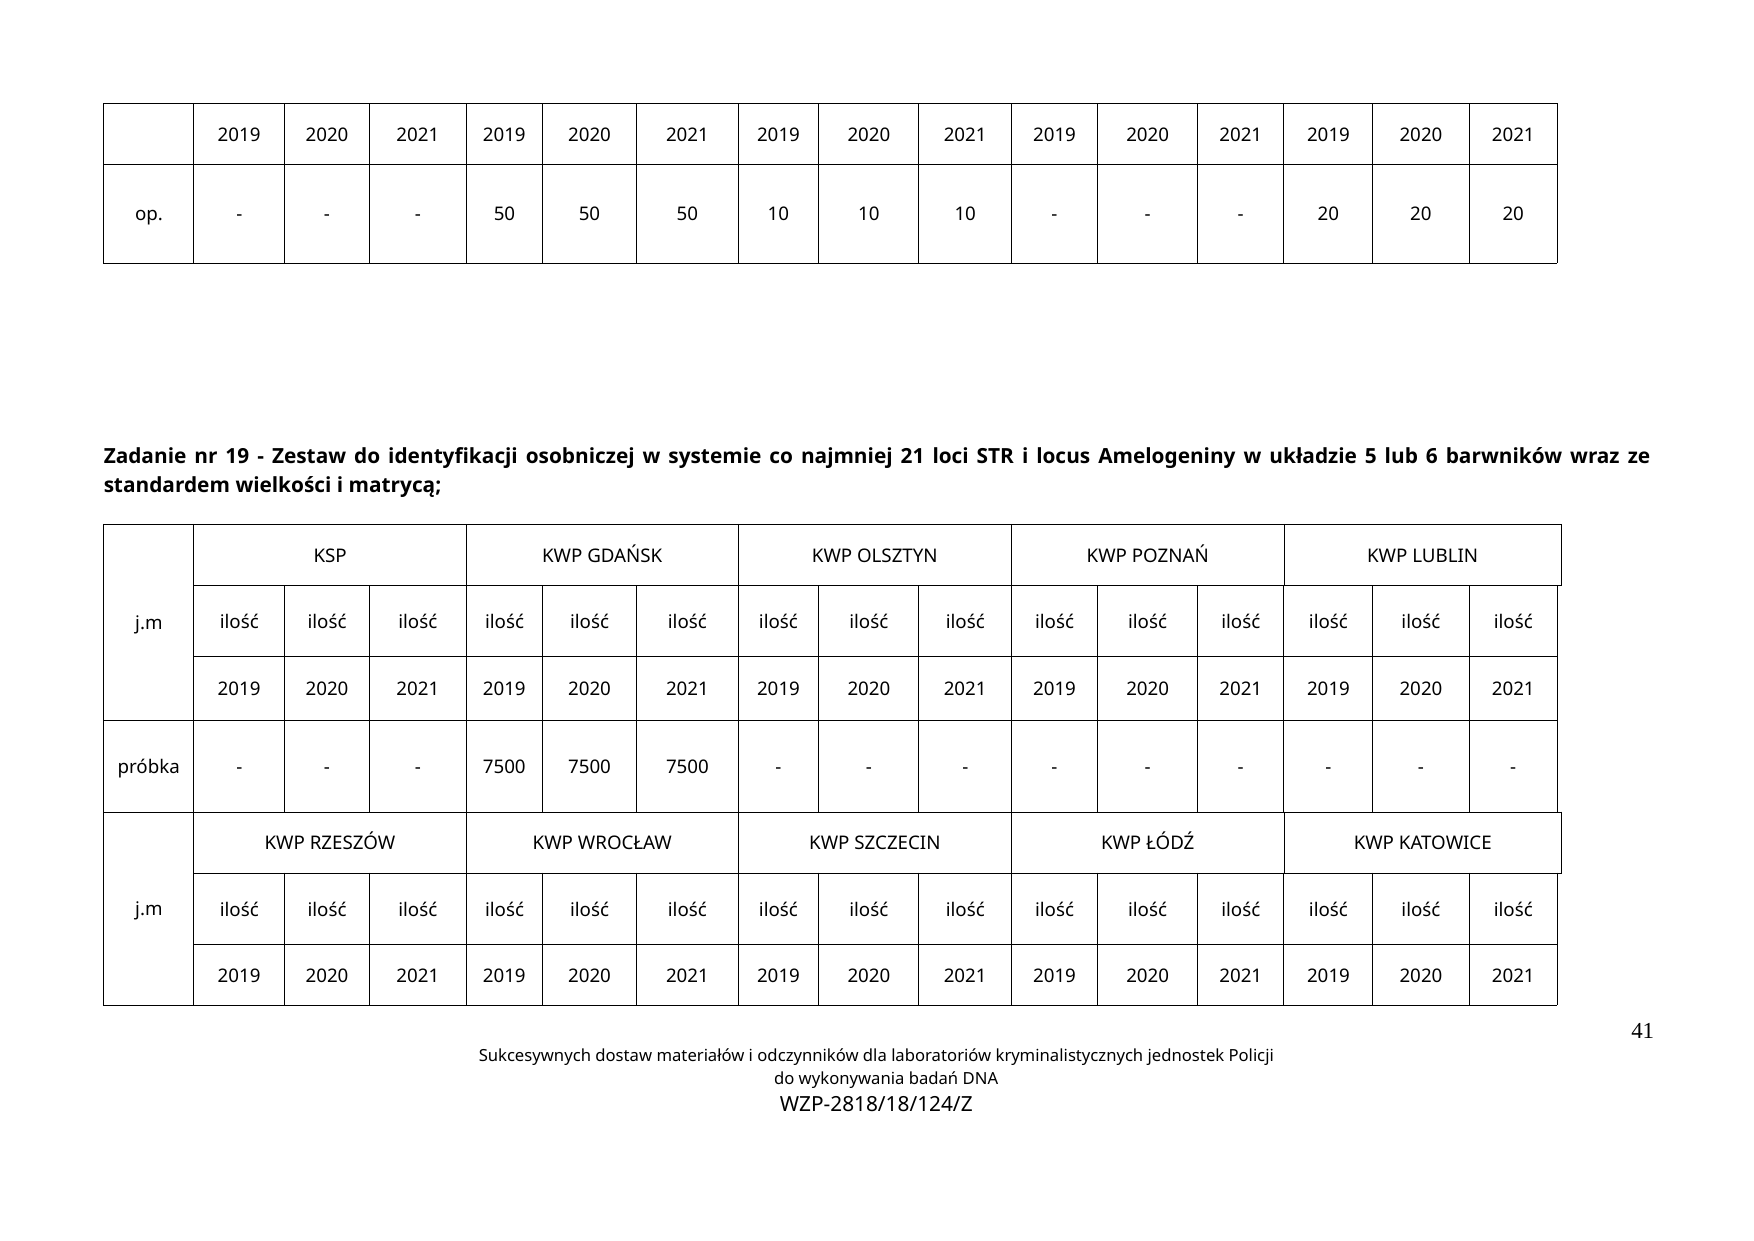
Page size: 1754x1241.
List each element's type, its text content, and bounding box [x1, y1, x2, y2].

table_header j.m [104, 525, 193, 719]
table_cell ilość [919, 874, 1011, 944]
table_cell 2021 [1470, 657, 1557, 719]
table_cell 2021 [919, 657, 1011, 719]
table_cell [104, 104, 193, 164]
table_cell 50 [637, 165, 738, 262]
table_cell 10 [819, 165, 918, 262]
table_cell 2020 [819, 104, 918, 164]
table_cell ilość [919, 586, 1011, 656]
table_cell ilość [1198, 586, 1283, 656]
table_cell 2021 [637, 945, 738, 1004]
table_cell 20 [1373, 165, 1469, 262]
table_cell 50 [467, 165, 542, 262]
table_cell 2021 [1470, 104, 1557, 164]
table_cell ilość [637, 586, 738, 656]
table_cell - [1373, 721, 1469, 812]
table_cell 2020 [819, 657, 918, 719]
table_cell ilość [819, 874, 918, 944]
table_cell 50 [543, 165, 636, 262]
table_cell 2021 [919, 104, 1011, 164]
table_cell 2019 [467, 104, 542, 164]
table_cell 2020 [1373, 945, 1469, 1004]
table_cell ilość [637, 874, 738, 944]
table_cell - [285, 165, 369, 262]
table_cell - [1098, 165, 1197, 262]
table_cell 2019 [467, 657, 542, 719]
table_cell j.m [104, 813, 193, 1004]
table_header KWP GDAŃSK [467, 525, 738, 585]
table_header KWP OLSZTYN [739, 525, 1011, 585]
table_cell ilość [285, 874, 369, 944]
table_cell 2021 [919, 945, 1011, 1004]
table_cell 2020 [819, 945, 918, 1004]
table_cell 2021 [1198, 104, 1283, 164]
table_cell 2019 [739, 104, 818, 164]
table_cell 20 [1470, 165, 1557, 262]
table_cell 2019 [194, 657, 284, 719]
table_cell KWP RZESZÓW [194, 813, 466, 872]
table_cell ilość [467, 586, 542, 656]
table_cell 2019 [739, 945, 818, 1004]
table_cell 7500 [543, 721, 636, 812]
table_cell - [1198, 721, 1283, 812]
table_cell - [919, 721, 1011, 812]
table_cell - [1012, 721, 1097, 812]
table_cell 2020 [285, 657, 369, 719]
table_cell ilość [194, 874, 284, 944]
table_cell op. [104, 165, 193, 262]
table_cell ilość [1373, 874, 1469, 944]
table_cell 2021 [637, 104, 738, 164]
table_cell ilość [1284, 586, 1372, 656]
table_cell ilość [370, 586, 466, 656]
table_cell KWP SZCZECIN [739, 813, 1011, 872]
table_cell 10 [919, 165, 1011, 262]
table_cell - [194, 165, 284, 262]
table_cell ilość [194, 586, 284, 656]
table_cell - [739, 721, 818, 812]
table_cell ilość [819, 586, 918, 656]
table_cell ilość [1098, 586, 1197, 656]
table_cell ilość [1012, 586, 1097, 656]
table_cell 2019 [1284, 945, 1372, 1004]
table_cell 2019 [467, 945, 542, 1004]
table_cell - [1012, 165, 1097, 262]
table_cell ilość [467, 874, 542, 944]
table_cell KWP ŁÓDŹ [1012, 813, 1284, 872]
table_cell ilość [1012, 874, 1097, 944]
table_cell 2019 [1012, 104, 1097, 164]
table_cell KWP WROCŁAW [467, 813, 738, 872]
table_cell 2020 [1098, 104, 1197, 164]
table_cell KWP KATOWICE [1285, 813, 1561, 872]
table_cell ilość [1198, 874, 1283, 944]
table_cell ilość [1284, 874, 1372, 944]
table_cell - [285, 721, 369, 812]
table_cell - [1098, 721, 1197, 812]
table_cell 7500 [467, 721, 542, 812]
table_cell - [1470, 721, 1557, 812]
table_cell ilość [1373, 586, 1469, 656]
table_cell 2019 [1012, 657, 1097, 719]
table_cell 2020 [1098, 945, 1197, 1004]
table_cell 2019 [1012, 945, 1097, 1004]
table_cell 2020 [543, 945, 636, 1004]
table_cell 2019 [1284, 104, 1372, 164]
table_cell ilość [543, 586, 636, 656]
table_cell ilość [1470, 586, 1557, 656]
table_cell 2019 [739, 657, 818, 719]
table_cell próbka [104, 721, 193, 812]
table_cell 7500 [637, 721, 738, 812]
table_cell 2021 [637, 657, 738, 719]
table_cell ilość [543, 874, 636, 944]
table_cell 2021 [1198, 945, 1283, 1004]
table_header KWP POZNAŃ [1012, 525, 1284, 585]
table_cell 2021 [1198, 657, 1283, 719]
table_cell 2019 [1284, 657, 1372, 719]
table_cell 2019 [194, 945, 284, 1004]
table_cell 2020 [285, 104, 369, 164]
table_cell ilość [1470, 874, 1557, 944]
text Zadanie nr 19 - Zestaw do identyfikacji osobniczej w systemie co najmniej 21 loci STR i locus Amelogeniny w układzie 5 lub 6 barwników wraz ze standardem wielkości i matrycą; [103, 442, 1654, 498]
table_cell - [370, 165, 466, 262]
table_cell ilość [285, 586, 369, 656]
table_cell ilość [370, 874, 466, 944]
table_cell 2021 [1470, 945, 1557, 1004]
table_cell 2020 [1098, 657, 1197, 719]
table_cell ilość [1098, 874, 1197, 944]
table_cell - [819, 721, 918, 812]
table_cell 2021 [370, 657, 466, 719]
table_header KSP [194, 525, 466, 585]
table_cell 2020 [1373, 104, 1469, 164]
table_cell - [370, 721, 466, 812]
table_cell 2021 [370, 104, 466, 164]
table_header KWP LUBLIN [1285, 525, 1561, 585]
table_cell ilość [739, 586, 818, 656]
table_cell - [194, 721, 284, 812]
table_cell 20 [1284, 165, 1372, 262]
table_cell 2020 [543, 657, 636, 719]
table_cell 10 [739, 165, 818, 262]
table_cell 2020 [285, 945, 369, 1004]
table_cell 2021 [370, 945, 466, 1004]
table_cell - [1198, 165, 1283, 262]
table_cell ilość [739, 874, 818, 944]
table_cell 2019 [194, 104, 284, 164]
table_cell 2020 [543, 104, 636, 164]
table_cell - [1284, 721, 1372, 812]
table_cell 2020 [1373, 657, 1469, 719]
